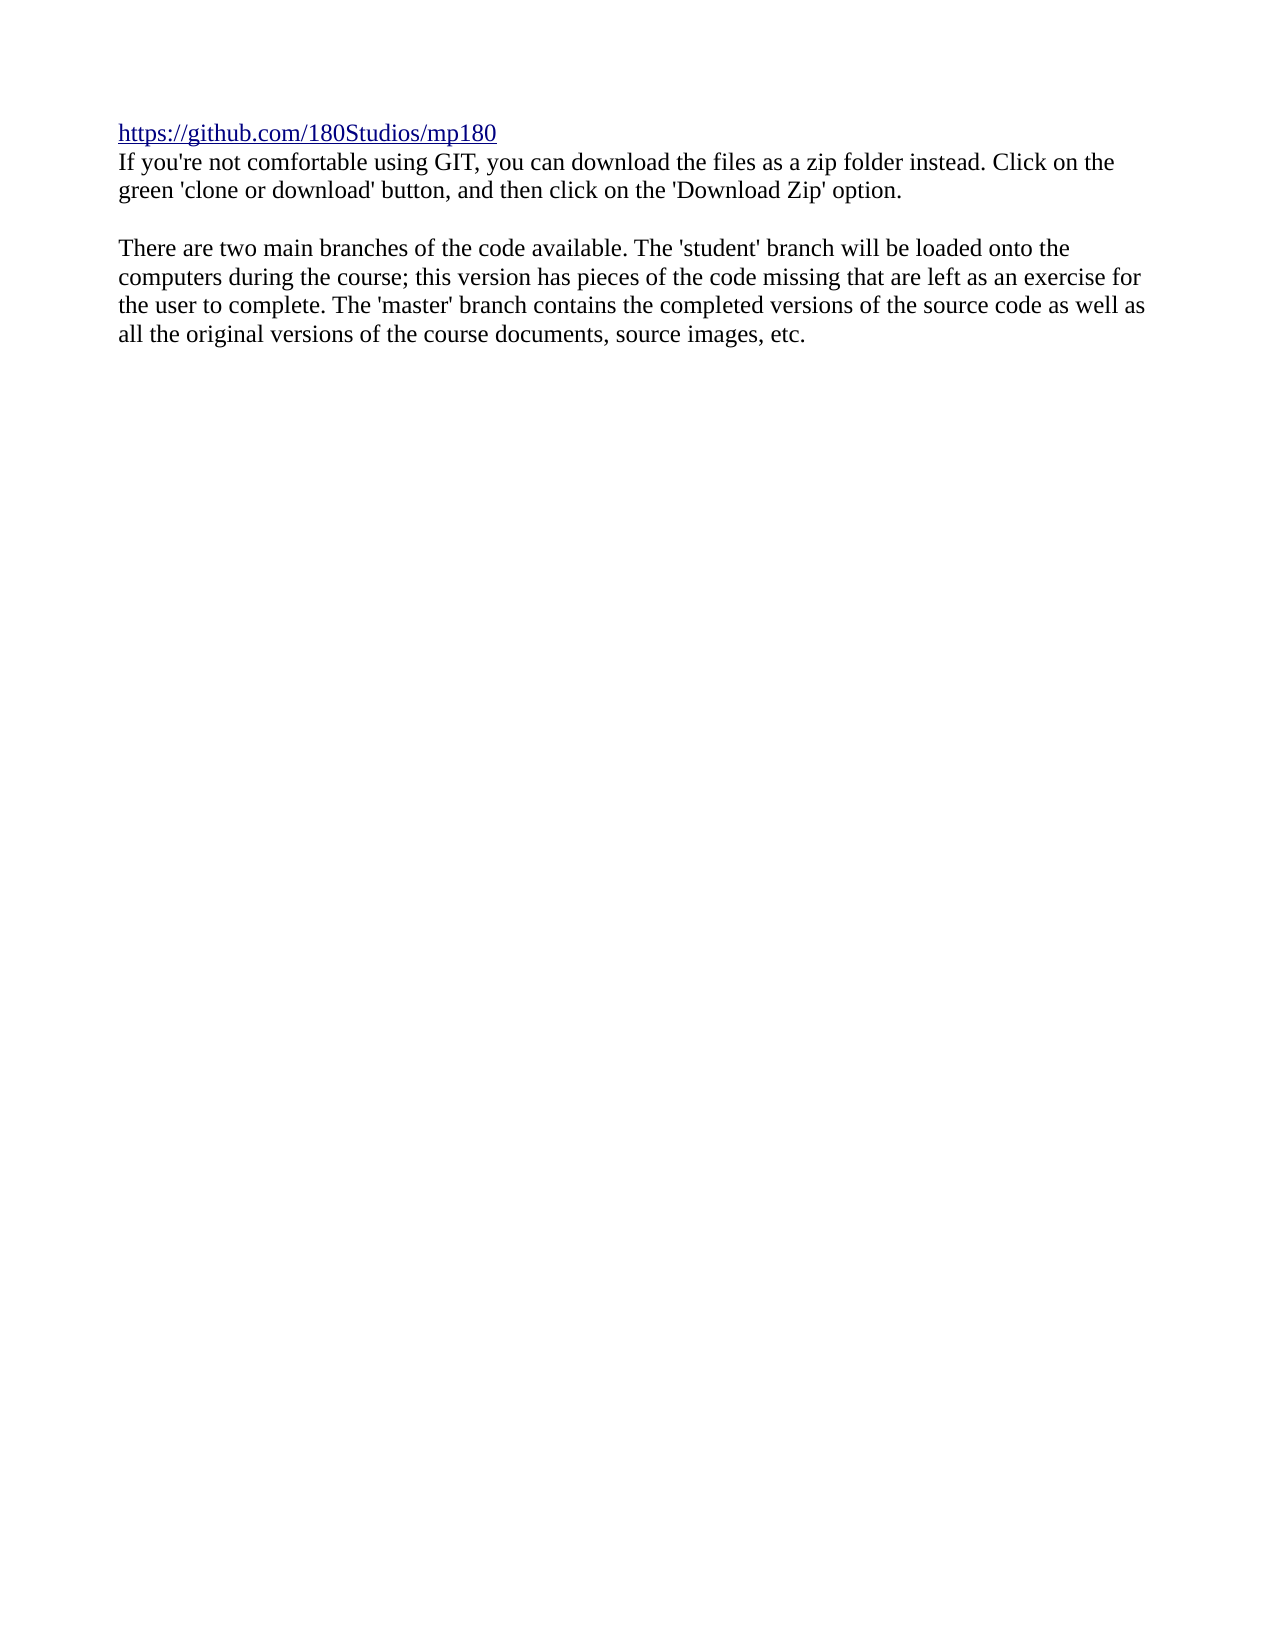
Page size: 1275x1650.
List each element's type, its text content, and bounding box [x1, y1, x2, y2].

text There are two main branches of the code available. The 'student' branch will be loaded onto the computers during the course; this version has pieces of the code missing that are left as an exercise for the user to complete. The 'master' branch contains the completed versions of the source code as well as all the original versions of the course documents, source images, etc. [118, 233, 1157, 377]
text If you're not comfortable using GIT, you can download the files as a zip folder instead. Click on the green 'clone or download' button, and then click on the 'Download Zip' option. [118, 147, 1157, 204]
text https://github.com/180Studios/mp180 [118, 118, 1157, 147]
